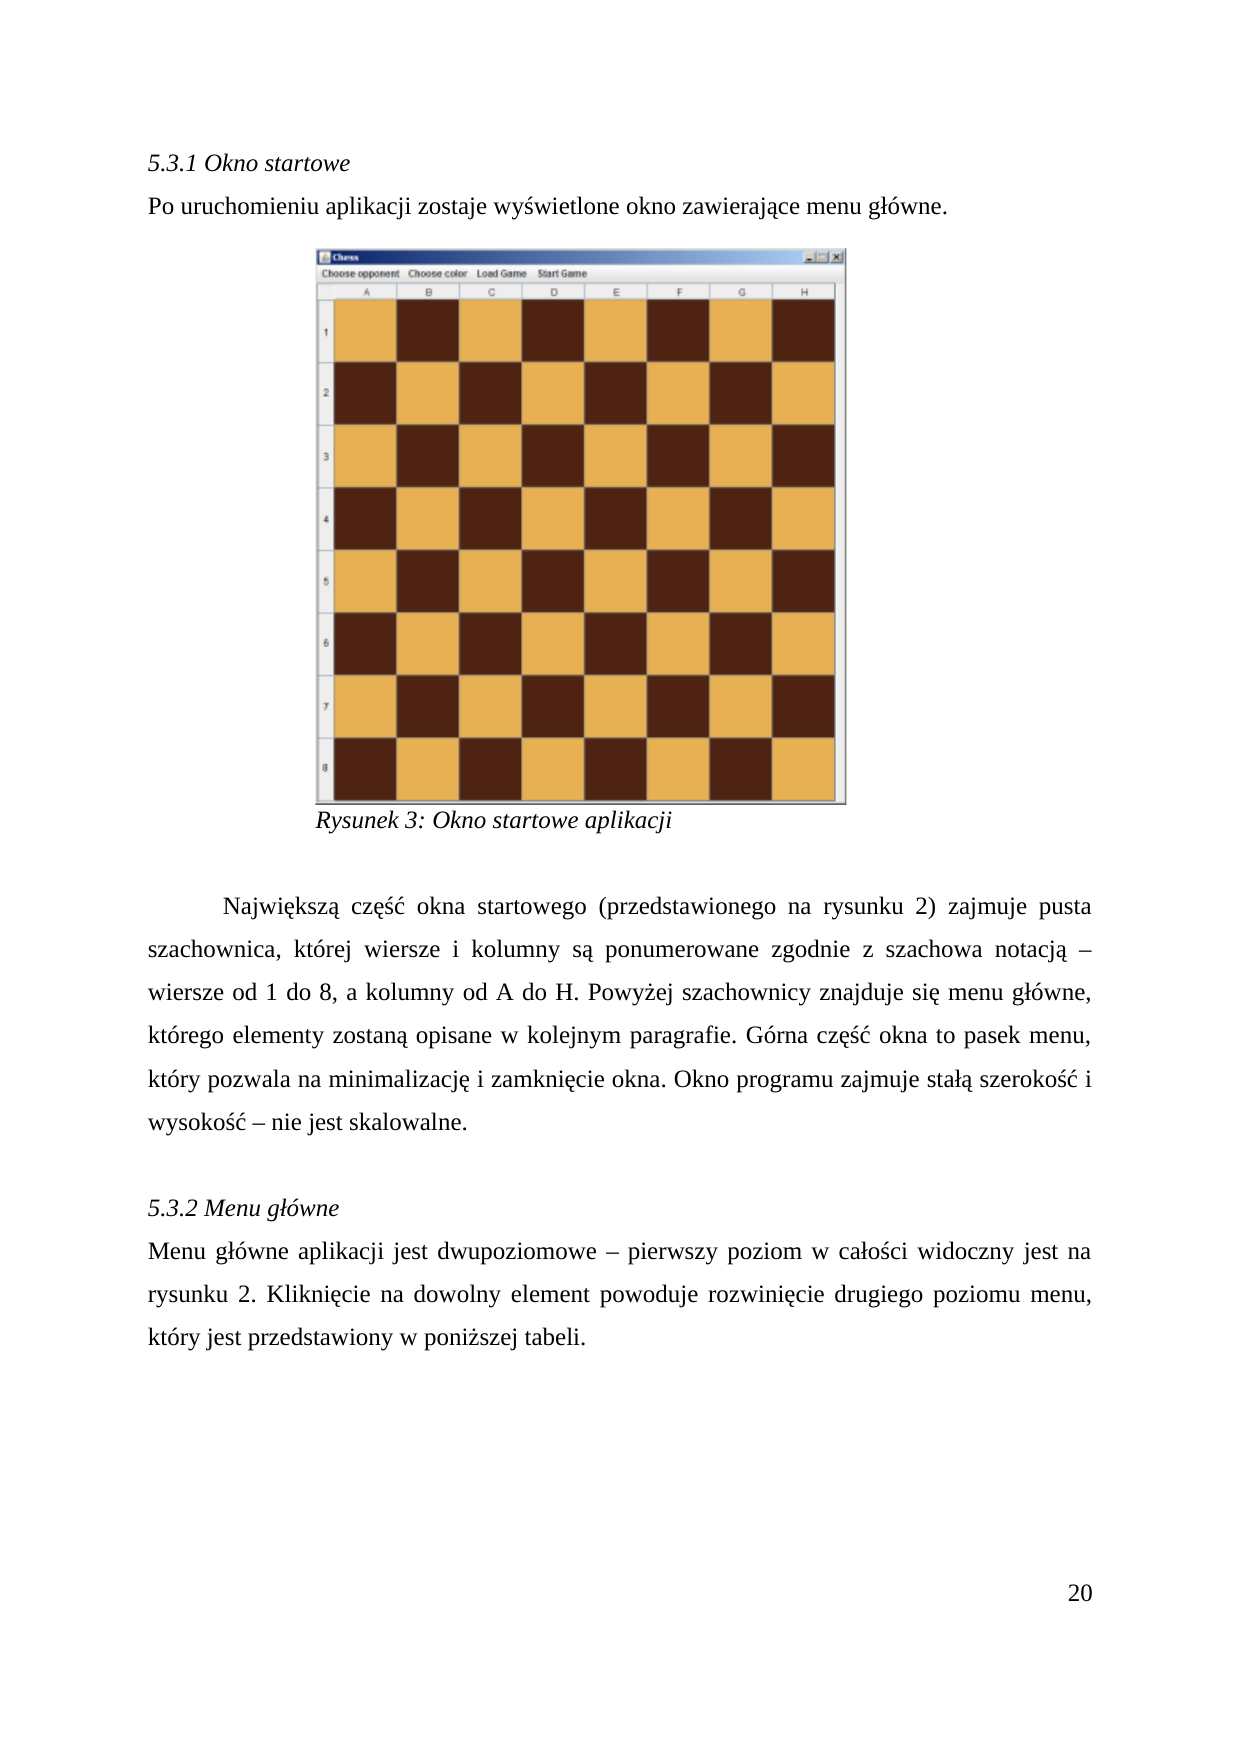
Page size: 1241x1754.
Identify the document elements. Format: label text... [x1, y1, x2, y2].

text [315, 236, 847, 248]
subtitle 5.3.1 Okno startowe [148, 148, 1092, 176]
text Największą część okna startowego (przedstawionego na rysunku 2) zajmuje pusta szachownica, której wiersze i kolumny są ponumerowane zgodnie z szachowa notacją – wiersze od 1 do 8, a kolumny od A do H. Powyżej szachownicy znajduje się menu główne, którego elementy zostaną opisane w kolejnym paragrafie. Górna część okna to pasek menu, który pozwala na minimalizację i zamknięcie okna. Okno programu zajmuje stałą szerokość i wysokość – nie jest skalowalne. [148, 891, 1092, 1136]
text Menu główne aplikacji jest dwupoziomowe – pierwszy poziom w całości widoczny jest na rysunku 2. Kliknięcie na dowolny element powoduje rozwinięcie drugiego poziomu menu, który jest przedstawiony w poniższej tabeli. [148, 1236, 1092, 1351]
subtitle 5.3.2 Menu główne [148, 1193, 1092, 1222]
text Po uruchomieniu aplikacji zostaje wyświetlone okno zawierające menu główne. [148, 191, 1092, 219]
picture [315, 248, 847, 805]
text Rysunek 3: Okno startowe aplikacji [315, 805, 847, 834]
